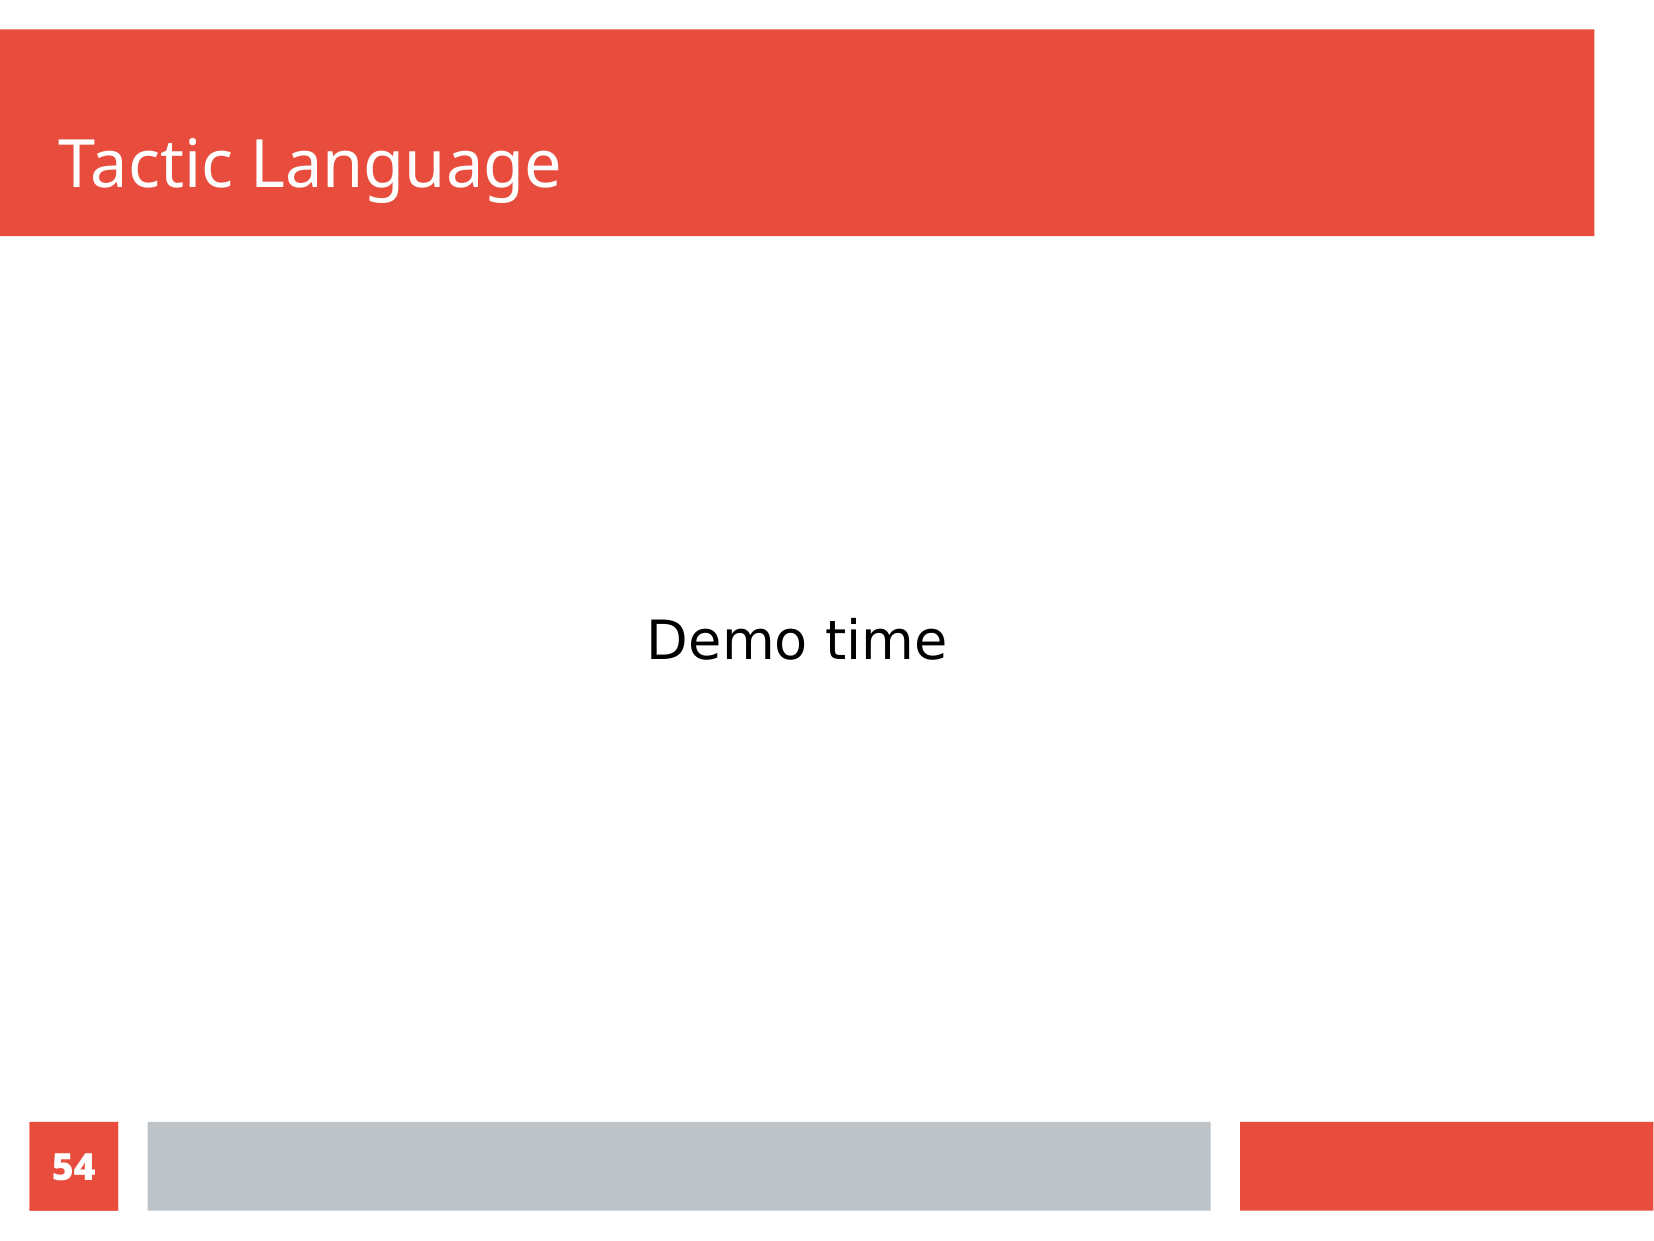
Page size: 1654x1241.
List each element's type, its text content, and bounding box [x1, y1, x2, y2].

title Tactic Language [59, 59, 1595, 207]
text_box Demo time [632, 601, 963, 680]
